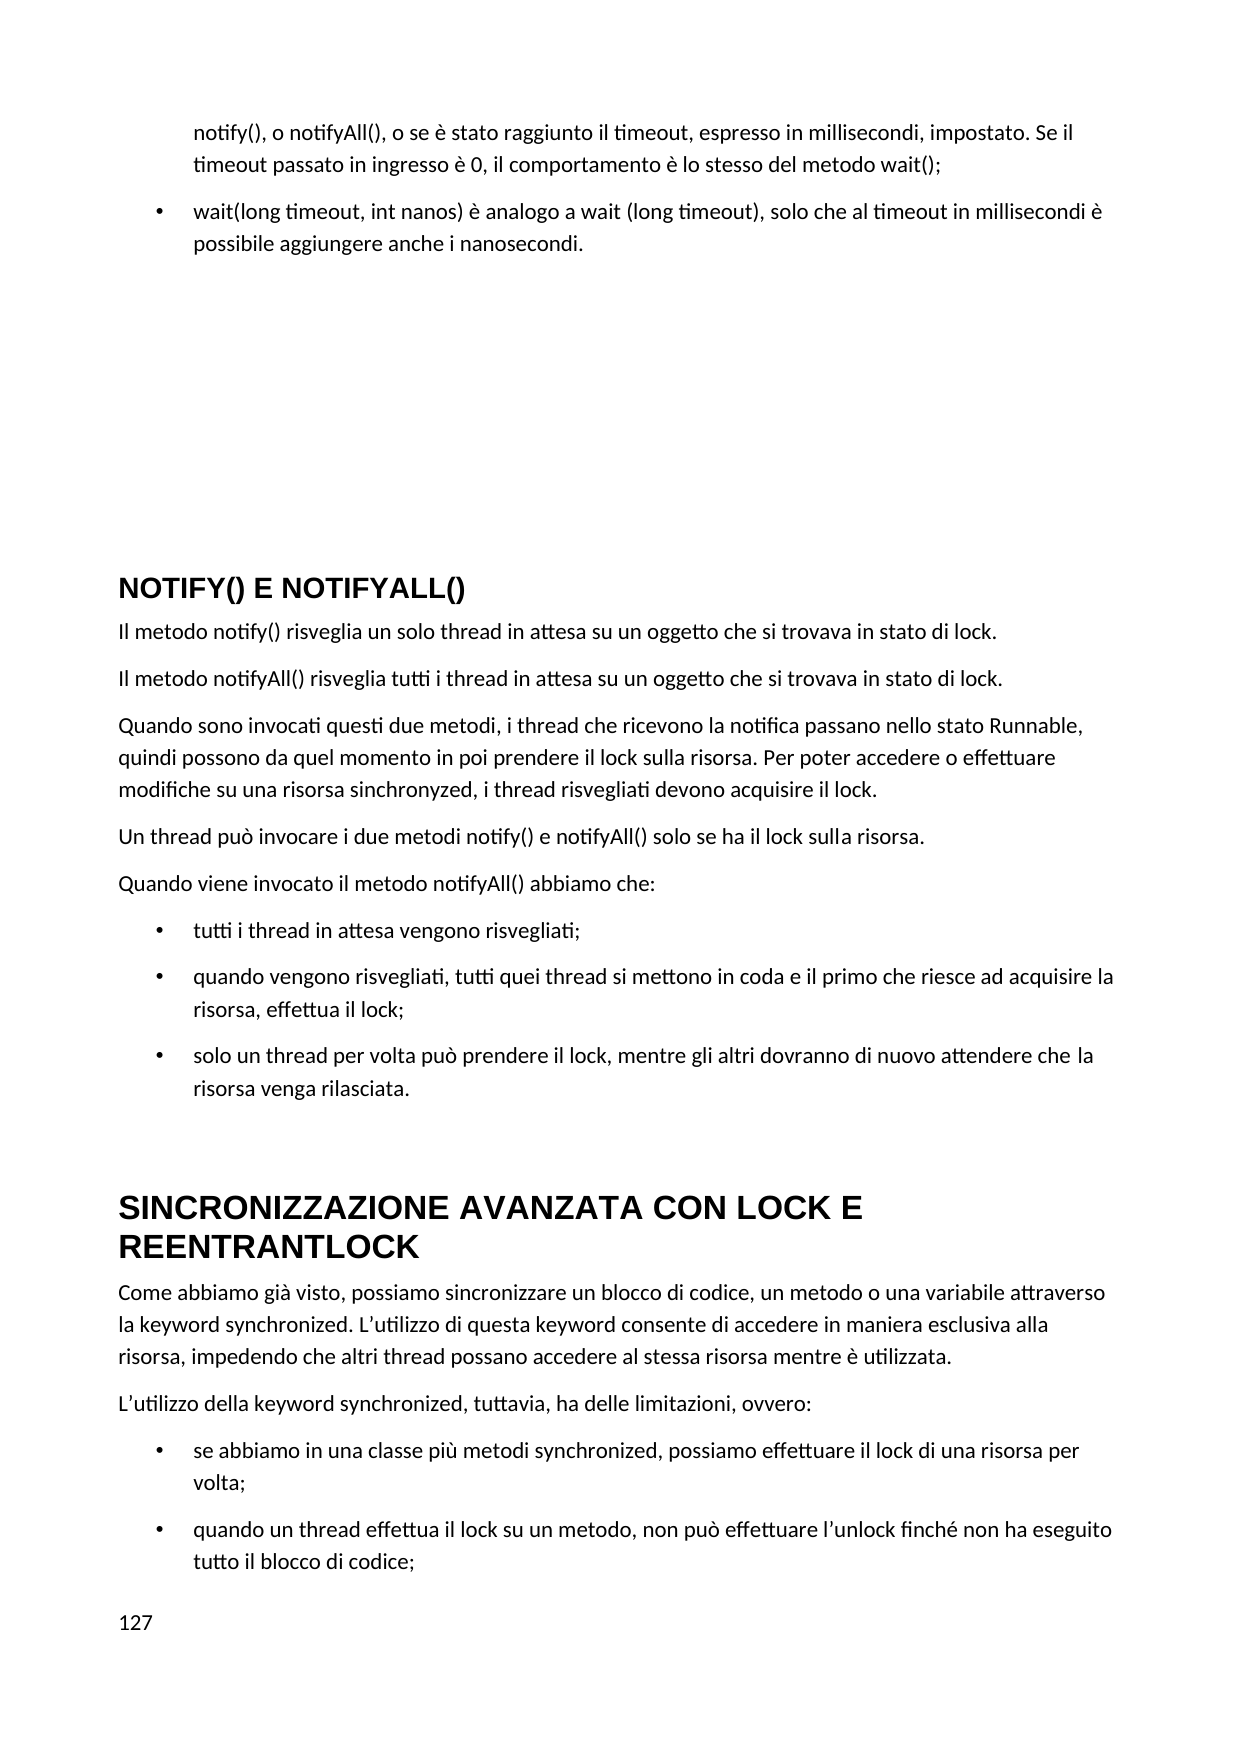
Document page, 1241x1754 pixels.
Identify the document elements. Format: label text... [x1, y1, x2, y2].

list wait(long timeout, int nanos) è analogo a wait (long timeout), solo che al timeout in millisecondi è possibile aggiungere anche i nanosecondi. [156, 197, 1122, 257]
text Il metodo notify() risveglia un solo thread in attesa su un oggetto che si trovava in stato di lock. [118, 617, 1122, 646]
text Un thread può invocare i due metodi notify() e notifyAll() solo se ha il lock sulla risorsa. [118, 822, 1122, 850]
list solo un thread per volta può prendere il lock, mentre gli altri dovranno di nuovo attendere che la risorsa venga rilasciata. [156, 1041, 1122, 1102]
text Come abbiamo già visto, possiamo sincronizzare un blocco di codice, un metodo o una variabile attraverso la keyword synchronized. L’utilizzo di questa keyword consente di accedere in maniera esclusiva alla risorsa, impedendo che altri thread possano accedere al stessa risorsa mentre è utilizzata. [118, 1278, 1122, 1370]
text Il metodo notifyAll() risveglia tutti i thread in attesa su un oggetto che si trovava in stato di lock. [118, 664, 1122, 692]
subtitle NOTIFY() E NOTIFYALL() [118, 571, 1122, 605]
list tutti i thread in attesa vengono risvegliati; [156, 916, 1122, 944]
text Quando sono invocati questi due metodi, i thread che ricevono la notifica passano nello stato Runnable, quindi possono da quel momento in poi prendere il lock sulla risorsa. Per poter accedere o effettuare modifiche su una risorsa sinchronyzed, i thread risvegliati devono acquisire il lock. [118, 711, 1122, 803]
text Quando viene invocato il metodo notifyAll() abbiamo che: [118, 869, 1122, 897]
subtitle SINCRONIZZAZIONE AVANZATA CON LOCK E REENTRANTLOCK [118, 1188, 1122, 1265]
text L’utilizzo della keyword synchronized, tuttavia, ha delle limitazioni, ovvero: [118, 1389, 1122, 1417]
list quando un thread effettua il lock su un metodo, non può effettuare l’unlock finché non ha eseguito tutto il blocco di codice; [156, 1515, 1122, 1575]
list se abbiamo in una classe più metodi synchronized, possiamo effettuare il lock di una risorsa per volta; [156, 1436, 1122, 1496]
list notify(), o notifyAll(), o se è stato raggiunto il timeout, espresso in millisecondi, impostato. Se il timeout passato in ingresso è 0, il comportamento è lo stesso del metodo wait(); [156, 118, 1122, 178]
list quando vengono risvegliati, tutti quei thread si mettono in coda e il primo che riesce ad acquisire la risorsa, effettua il lock; [156, 962, 1122, 1023]
